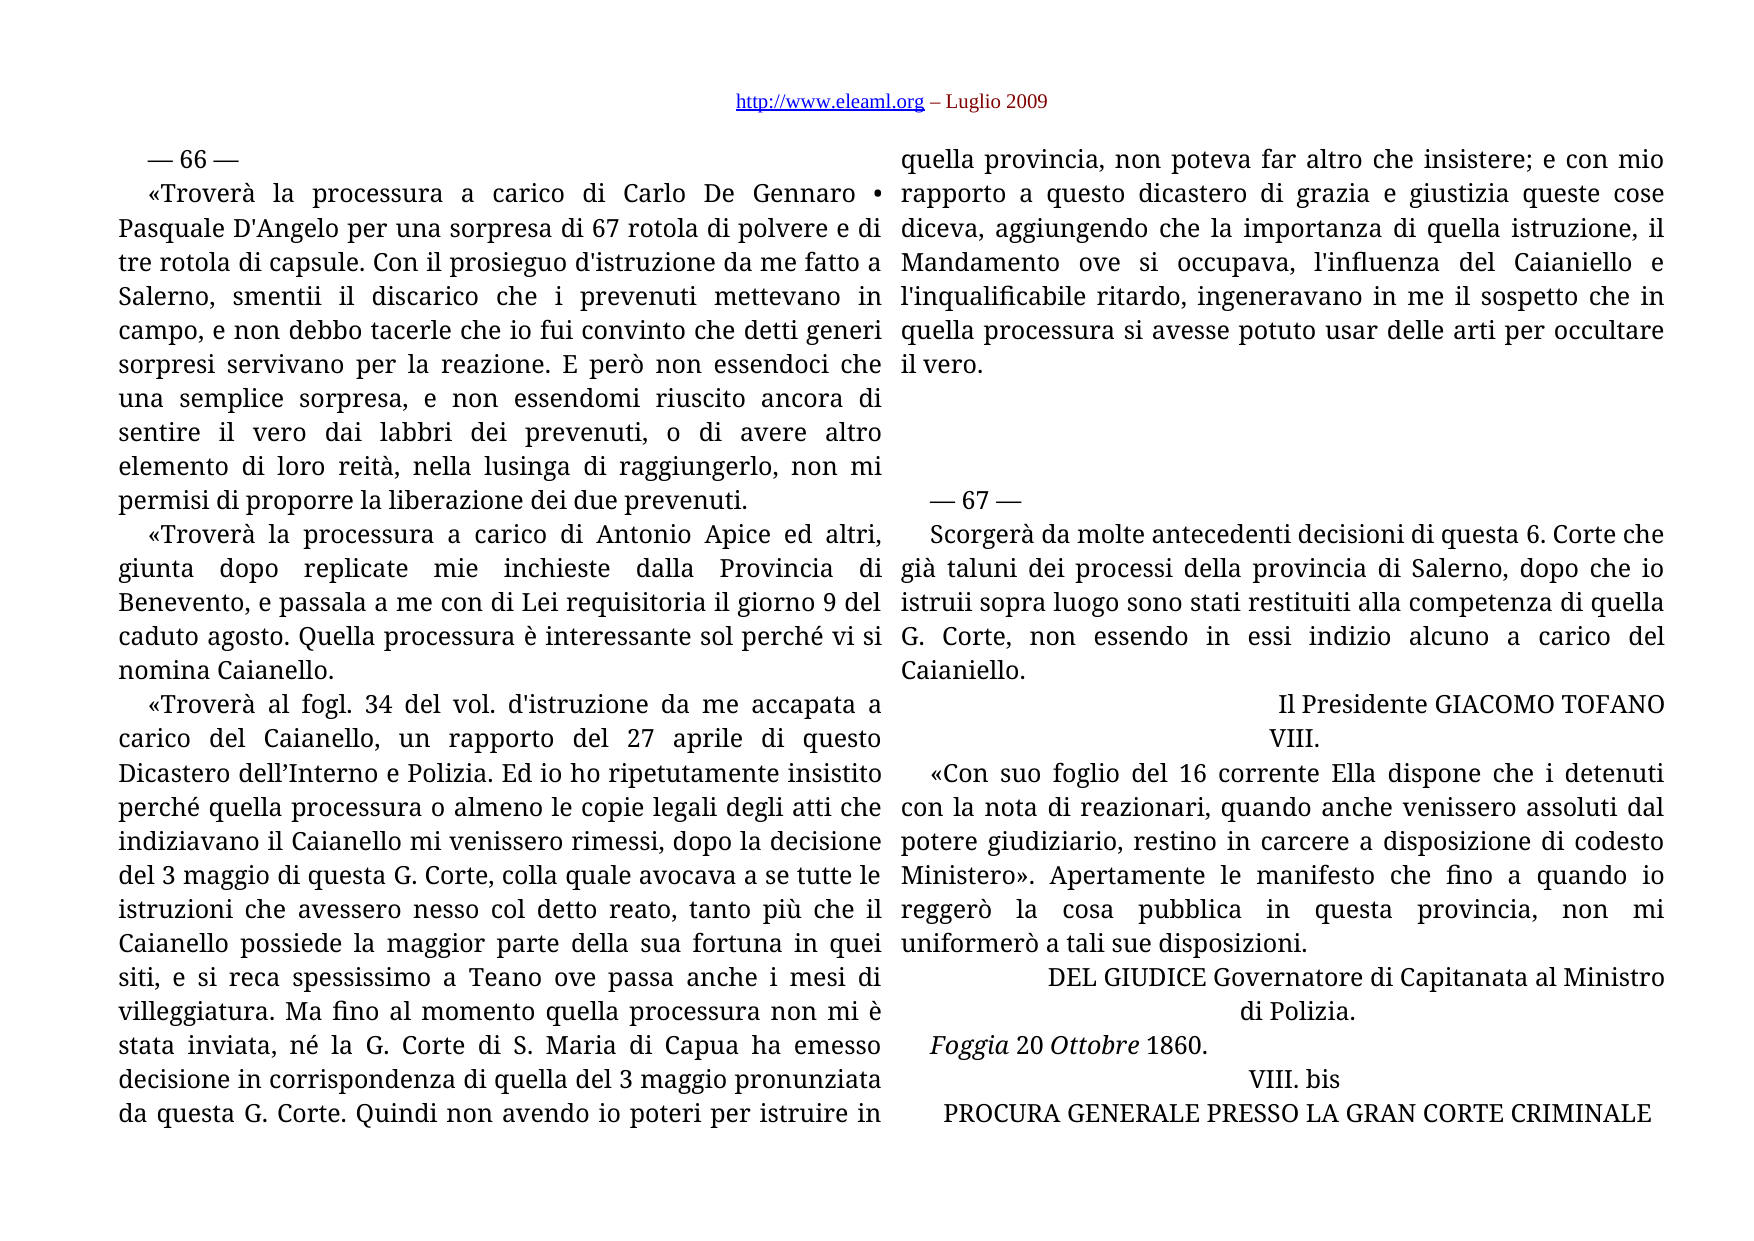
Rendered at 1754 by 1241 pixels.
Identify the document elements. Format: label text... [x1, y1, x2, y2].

text quella provincia, non poteva far altro che insistere; e con mio rapporto a questo dicastero di grazia e giustizia queste cose diceva, aggiungendo che la importanza di quella istruzione, il Mandamento ove si occupava, l'influenza del Caianiello e l'inqualificabile ritardo, ingeneravano in me il sospetto che in quella processura si avesse potuto usar delle arti per occultare il vero. [901, 142, 1665, 381]
text DEL GIUDICE Governatore di Capitanata al Ministro [901, 959, 1665, 994]
text Scorgerà da molte antecedenti decisioni di questa 6. Corte che già taluni dei processi della provincia di Salerno, dopo che io istruii sopra luogo sono stati restituiti alla competenza di quella G. Corte, non essendo in essi indizio alcuno a carico del Caianiello. [901, 517, 1665, 687]
text «Troverà la processura a carico di Antonio Apice ed altri, giunta dopo replicate mie inchieste dalla Provincia di Benevento, e passala a me con di Lei requisitoria il giorno 9 del caduto agosto. Quella processura è interessante sol perché vi si nomina Caianello. [118, 517, 883, 687]
text «Troverà al fogl. 34 del vol. d'istruzione da me accapata a carico del Caianello, un rapporto del 27 aprile di questo Dicastero dell’Interno e Polizia. Ed io ho ripetutamente insistito perché quella processura o almeno le copie legali degli atti che indiziavano il Caianello mi venissero rimessi, dopo la decisione del 3 maggio di questa G. Corte, colla quale avocava a se tutte le istruzioni che avessero nesso col detto reato, tanto più che il Caianello possiede la maggior parte della sua fortuna in quei siti, e si reca spessissimo a Teano ove passa anche i mesi di villeggiatura. Ma fino al momento quella processura non mi è stata inviata, né la G. Corte di S. Maria di Capua ha emesso decisione in corrispondenza di quella del 3 maggio pronunziata da questa G. Corte. Quindi non avendo io poteri per istruire in [118, 687, 883, 1130]
text — 67 — [901, 483, 1665, 517]
text di Polizia. [901, 994, 1665, 1028]
text Foggia 20 Ottobre 1860. [901, 1028, 1665, 1062]
text PROCURA GENERALE PRESSO LA GRAN CORTE CRIMINALE [901, 1096, 1665, 1130]
text «Con suo foglio del 16 corrente Ella dispone che i detenuti con la nota di reazionari, quando anche venissero assoluti dal potere giudiziario, restino in carcere a disposizione di codesto Ministero». Apertamente le manifesto che fino a quando io reggerò la cosa pubblica in questa provincia, non mi uniformerò a tali sue disposizioni. [901, 755, 1665, 959]
text VIII. [901, 721, 1665, 755]
text Il Presidente GIACOMO TOFANO [901, 687, 1665, 721]
text VIII. bis [901, 1062, 1665, 1096]
text — 66 — [118, 142, 883, 176]
text «Troverà la processura a carico di Carlo De Gennaro • Pasquale D'Angelo per una sorpresa di 67 rotola di polvere e di tre rotola di capsule. Con il prosieguo d'istruzione da me fatto a Salerno, smentii il discarico che i prevenuti mettevano in campo, e non debbo tacerle che io fui convinto che detti generi sorpresi servivano per la reazione. E però non essendoci che una semplice sorpresa, e non essendomi riuscito ancora di sentire il vero dai labbri dei prevenuti, o di avere altro elemento di loro reità, nella lusinga di raggiungerlo, non mi permisi di proporre la liberazione dei due prevenuti. [118, 176, 883, 517]
